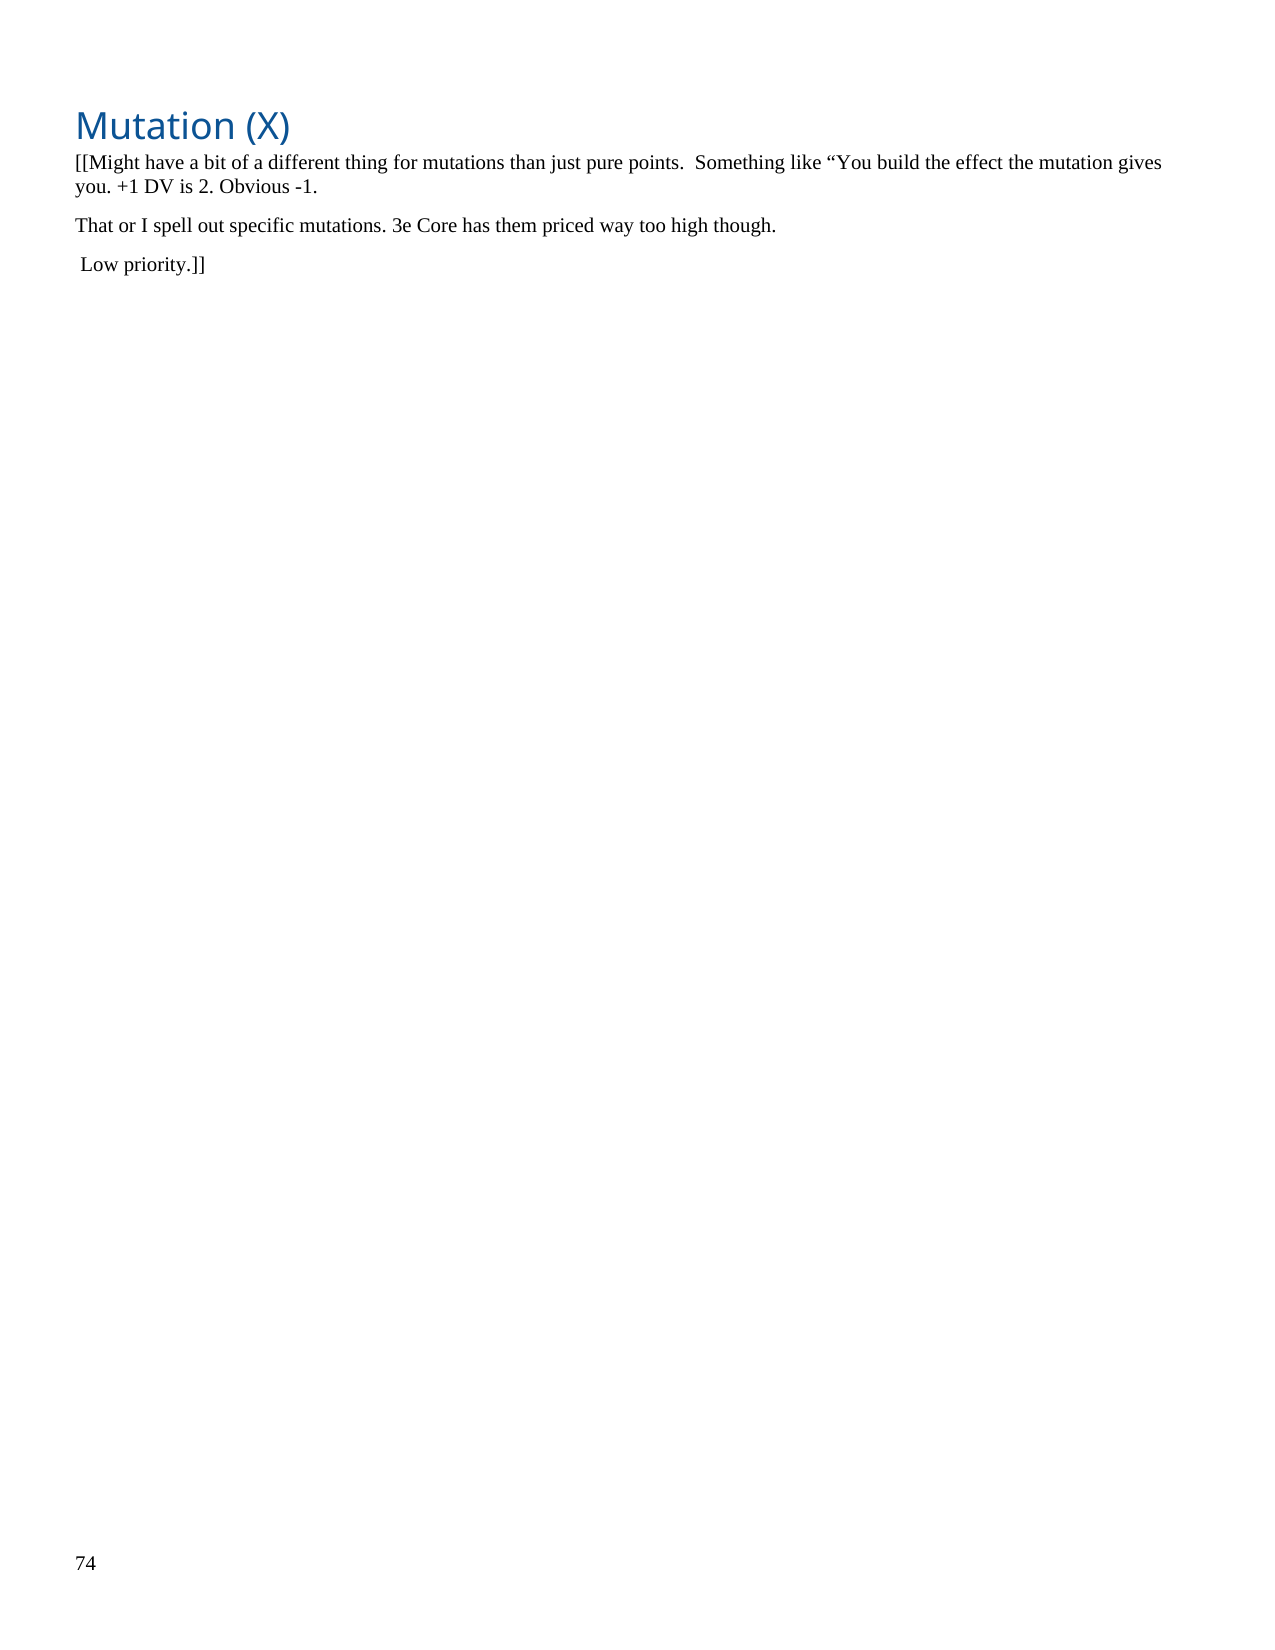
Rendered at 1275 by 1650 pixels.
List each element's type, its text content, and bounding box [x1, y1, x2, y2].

subtitle Mutation (X) [75, 99, 1200, 150]
text Low priority.]] [75, 252, 1200, 276]
text [[Might have a bit of a different thing for mutations than just pure points. Something like “You build the effect the mutation gives you. +1 DV is 2. Obvious -1. [75, 150, 1200, 198]
text That or I spell out specific mutations. 3e Core has them priced way too high though. [75, 213, 1200, 237]
